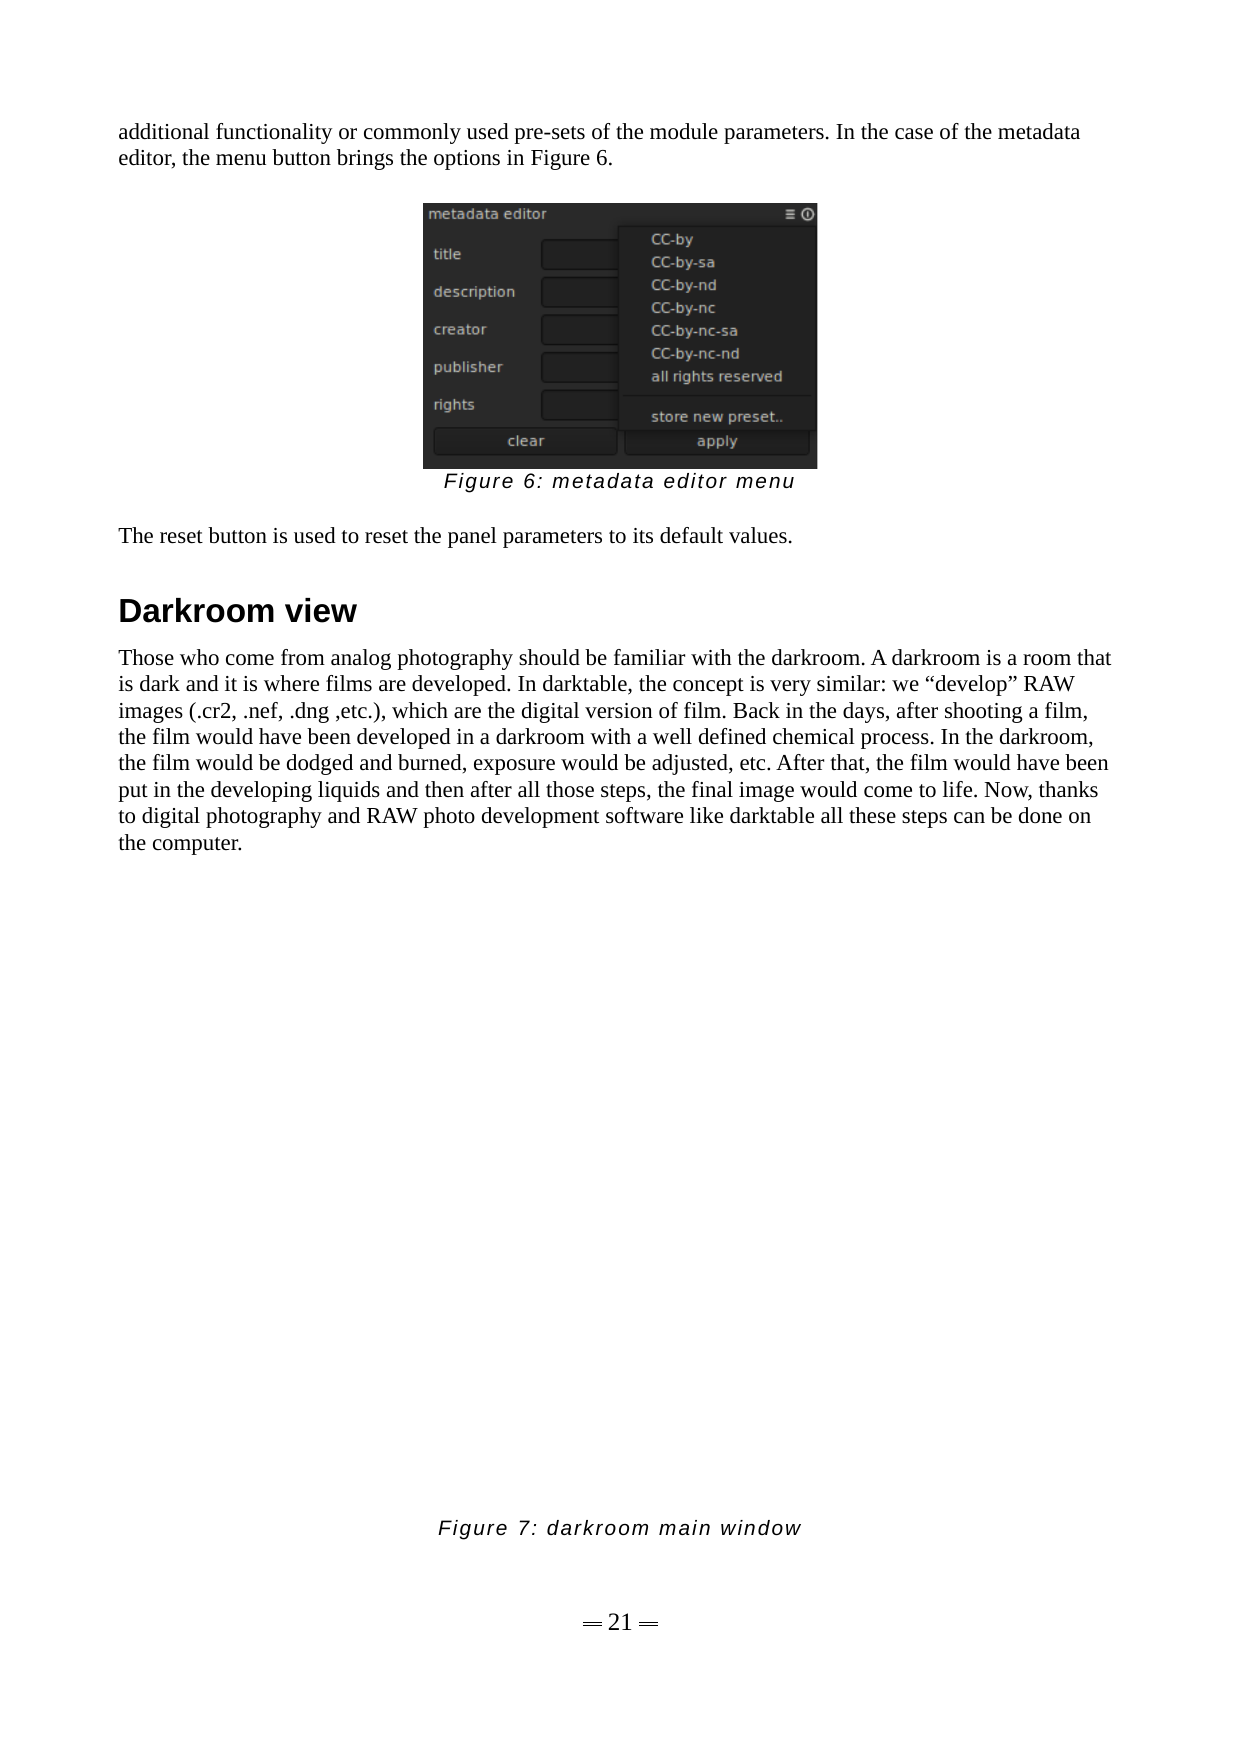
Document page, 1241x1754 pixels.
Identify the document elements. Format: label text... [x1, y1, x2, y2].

text Those who come from analog photography should be familiar with the darkroom. A darkroom is a room that is dark and it is where films are developed. In darktable, the concept is very similar: we “develop” RAW images (.cr2, .nef, .dng ,etc.), which are the digital version of film. Back in the days, after shooting a film, the film would have been developed in a darkroom with a well defined chemical process. In the darkroom, the film would be dodged and burned, exposure would be adjusted, etc. After that, the film would have been put in the developing liquids and then after all those steps, the final image would come to life. Now, thanks to digital photography and RAW photo development software like darktable all these steps can be done on the computer. [118, 644, 1122, 855]
text Figure 6: metadata editor menu [423, 469, 817, 493]
text [118, 876, 1122, 888]
text Figure 7: darkroom main window [118, 888, 1122, 1540]
text additional functionality or commonly used pre-sets of the module parameters. In the case of the metadata editor, the menu button brings the options in Figure 6. [118, 118, 1122, 171]
text The reset button is used to reset the panel parameters to its default values. [118, 183, 1122, 549]
picture [423, 203, 818, 469]
subtitle Darkroom view [118, 591, 1122, 629]
